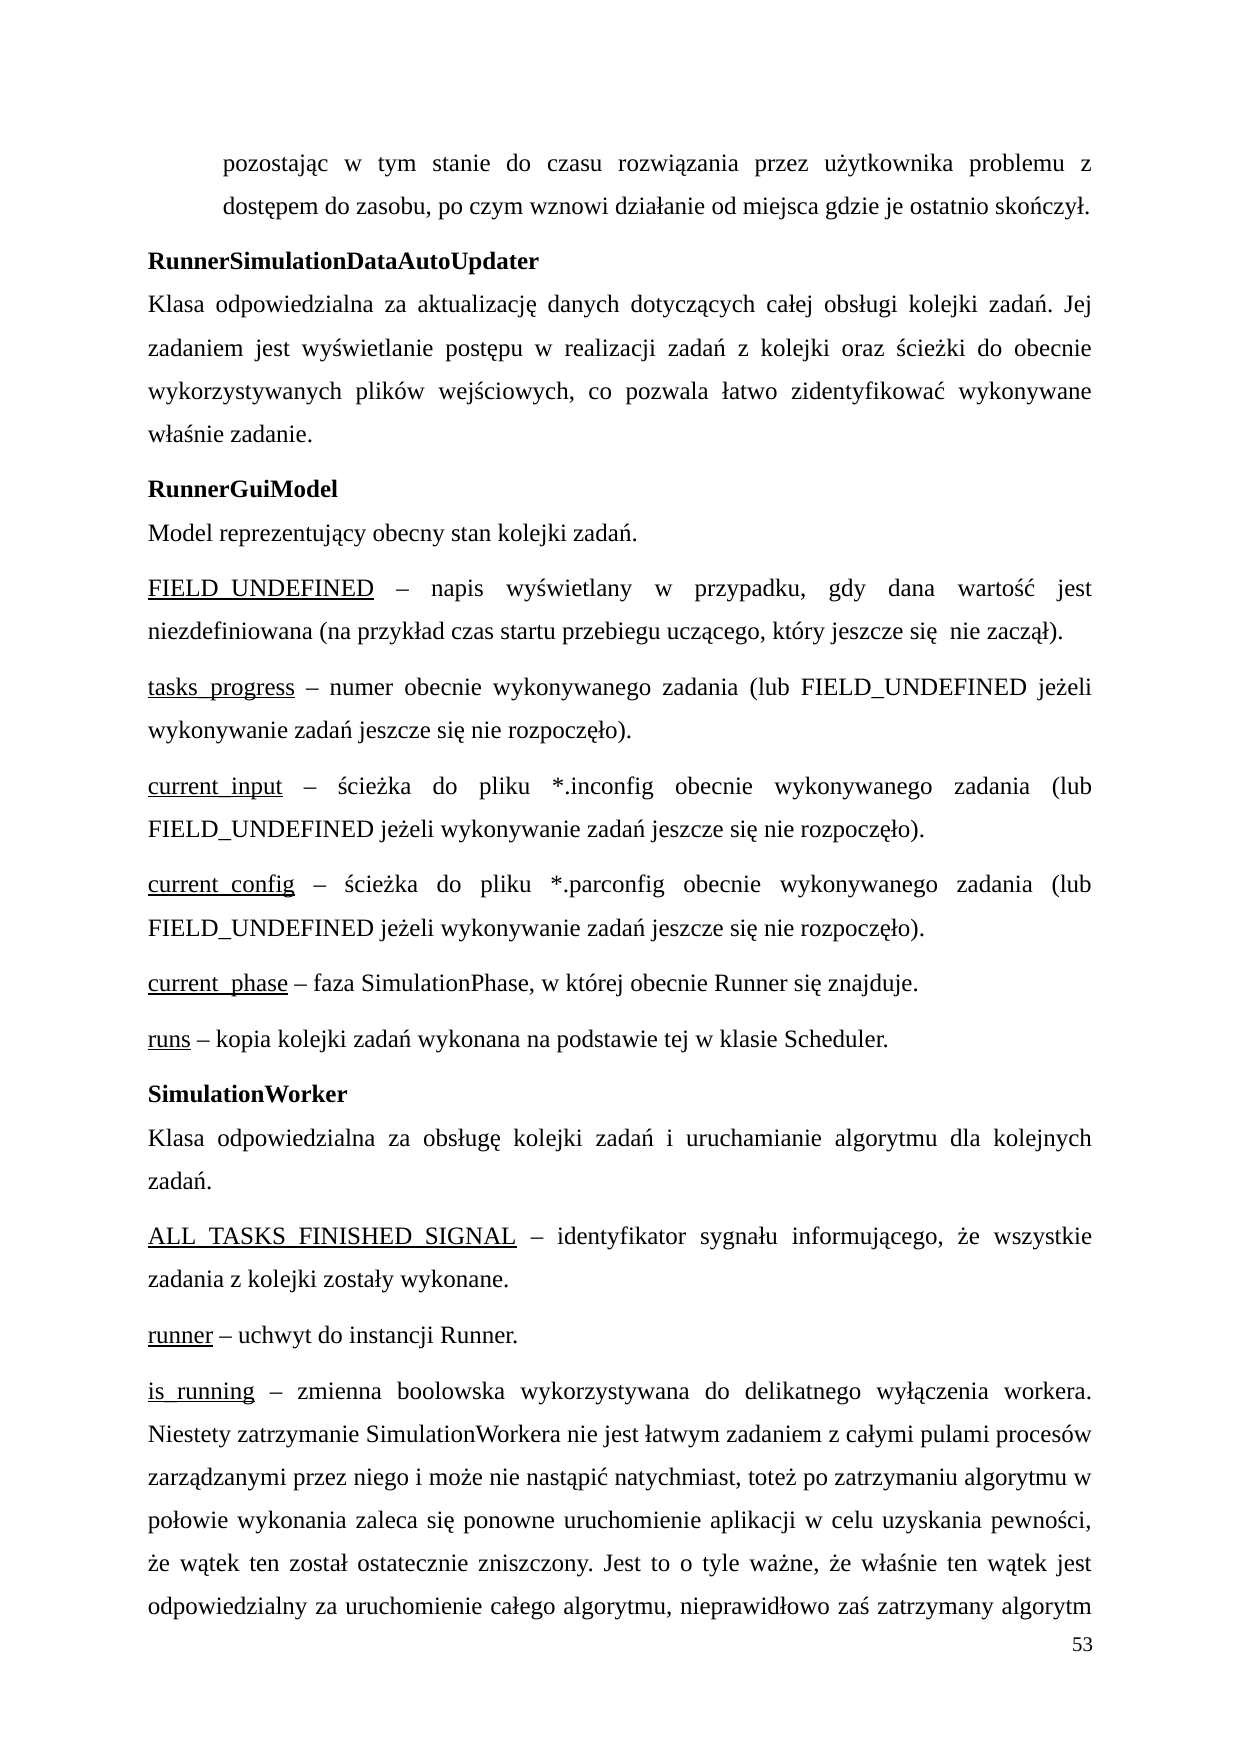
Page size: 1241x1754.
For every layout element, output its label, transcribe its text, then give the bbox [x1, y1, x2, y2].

text is_running – zmienna boolowska wykorzystywana do delikatnego wyłączenia workera. Niestety zatrzymanie SimulationWorkera nie jest łatwym zadaniem z całymi pulami procesów zarządzanymi przez niego i może nie nastąpić natychmiast, toteż po zatrzymaniu algorytmu w połowie wykonania zaleca się ponowne uruchomienie aplikacji w celu uzyskania pewności, że wątek ten został ostatecznie zniszczony. Jest to o tyle ważne, że właśnie ten wątek jest odpowiedzialny za uruchomienie całego algorytmu, nieprawidłowo zaś zatrzymany algorytm [148, 1376, 1093, 1620]
text tasks_progress – numer obecnie wykonywanego zadania (lub FIELD_UNDEFINED jeżeli wykonywanie zadań jeszcze się nie rozpoczęło). [148, 672, 1093, 744]
text current_input – ścieżka do pliku *.inconfig obecnie wykonywanego zadania (lub FIELD_UNDEFINED jeżeli wykonywanie zadań jeszcze się nie rozpoczęło). [148, 771, 1093, 843]
text SimulationWorker [148, 1079, 1093, 1108]
list pozostając w tym stanie do czasu rozwiązania przez użytkownika problemu z dostępem do zasobu, po czym wznowi działanie od miejsca gdzie je ostatnio skończył. [185, 148, 1093, 219]
text Model reprezentujący obecny stan kolejki zadań. [148, 518, 1093, 546]
text RunnerSimulationDataAutoUpdater [148, 246, 1093, 275]
text FIELD_UNDEFINED – napis wyświetlany w przypadku, gdy dana wartość jest niezdefiniowana (na przykład czas startu przebiegu uczącego, który jeszcze się nie zaczął). [148, 573, 1093, 645]
text runner – uchwyt do instancji Runner. [148, 1320, 1093, 1349]
text runs – kopia kolejki zadań wykonana na podstawie tej w klasie Scheduler. [148, 1024, 1093, 1053]
text RunnerGuiModel [148, 474, 1093, 503]
text ALL_TASKS_FINISHED_SIGNAL – identyfikator sygnału informującego, że wszystkie zadania z kolejki zostały wykonane. [148, 1221, 1093, 1293]
text current_phase – faza SimulationPhase, w której obecnie Runner się znajduje. [148, 968, 1093, 997]
text current_config – ścieżka do pliku *.parconfig obecnie wykonywanego zadania (lub FIELD_UNDEFINED jeżeli wykonywanie zadań jeszcze się nie rozpoczęło). [148, 869, 1093, 941]
text Klasa odpowiedzialna za obsługę kolejki zadań i uruchamianie algorytmu dla kolejnych zadań. [148, 1123, 1093, 1194]
text Klasa odpowiedzialna za aktualizację danych dotyczących całej obsługi kolejki zadań. Jej zadaniem jest wyświetlanie postępu w realizacji zadań z kolejki oraz ścieżki do obecnie wykorzystywanych plików wejściowych, co pozwala łatwo zidentyfikować wykonywane właśnie zadanie. [148, 289, 1093, 448]
